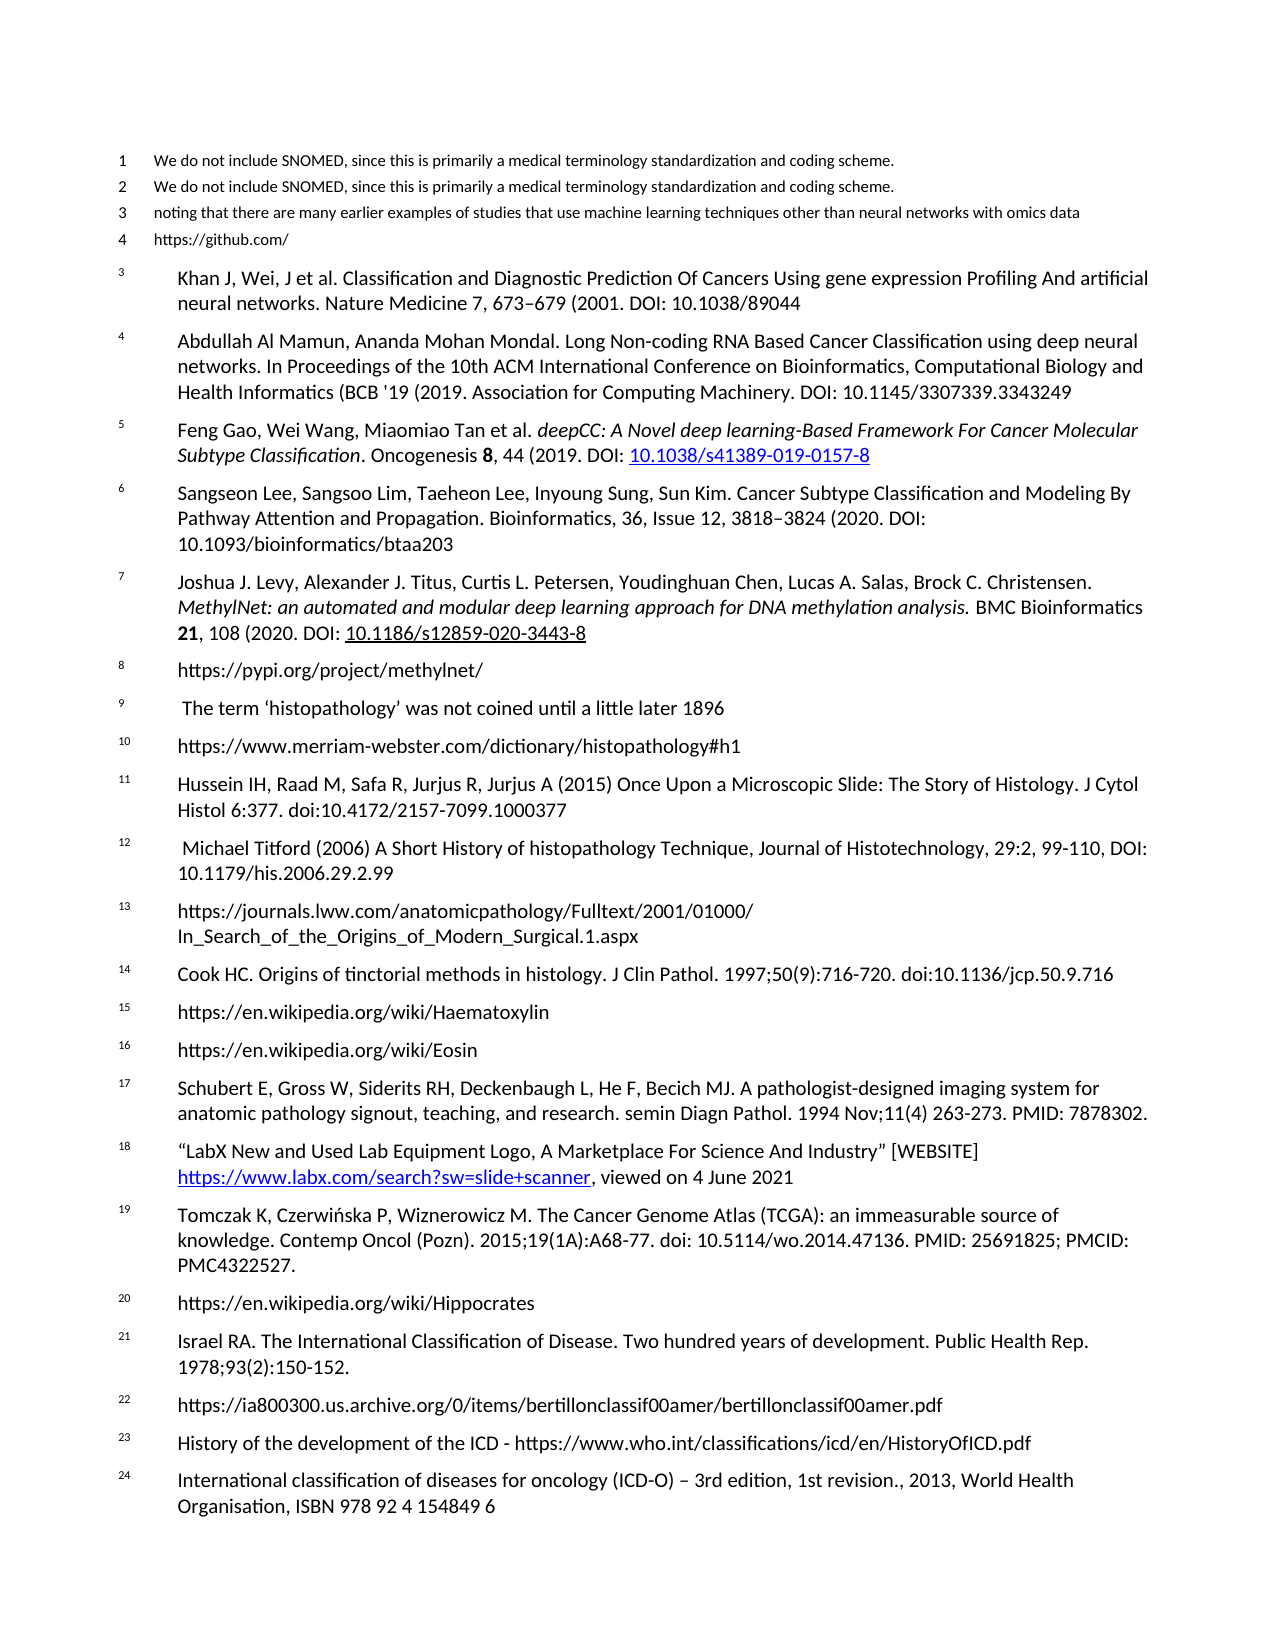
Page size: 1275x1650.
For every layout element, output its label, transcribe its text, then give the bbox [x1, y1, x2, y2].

text Michael Titford (2006) A Short History of histopathology Technique, Journal of Histotechnology, 29:2, 99-110, DOI: 10.1179/his.2006.29.2.99 [118, 835, 1157, 886]
text noting that there are many earlier examples of studies that use machine learning techniques other than neural networks with omics data [118, 203, 1157, 223]
text Joshua J. Levy, Alexander J. Titus, Curtis L. Petersen, Youdinghuan Chen, Lucas A. Salas, Brock C. Christensen. MethylNet: an automated and modular deep learning approach for DNA methylation analysis. BMC Bioinformatics 21, 108 (2020. DOI: 10.1186/s12859-020-3443-8 [118, 569, 1157, 645]
text Feng Gao, Wei Wang, Miaomiao Tan et al. deepCC: A Novel deep learning-Based Framework For Cancer Molecular Subtype Classification. Oncogenesis 8, 44 (2019. DOI: 10.1038/s41389-019-0157-8 [118, 417, 1157, 468]
text Khan J, Wei, J et al. Classification and Diagnostic Prediction Of Cancers Using gene expression Profiling And artificial neural networks. Nature Medicine 7, 673–679 (2001. DOI: 10.1038/89044 [118, 265, 1157, 316]
text https://en.wikipedia.org/wiki/Hippocrates [118, 1291, 1157, 1316]
text Sangseon Lee, Sangsoo Lim, Taeheon Lee, Inyoung Sung, Sun Kim. Cancer Subtype Classification and Modeling By Pathway Attention and Propagation. Bioinformatics, 36, Issue 12, 3818–3824 (2020. DOI: 10.1093/bioinformatics/btaa203 [118, 480, 1157, 556]
text Hussein IH, Raad M, Safa R, Jurjus R, Jurjus A (2015) Once Upon a Microscopic Slide: The Story of Histology. J Cytol Histol 6:377. doi:10.4172/2157-7099.1000377 [118, 771, 1157, 822]
text Abdullah Al Mamun, Ananda Mohan Mondal. Long Non-coding RNA Based Cancer Classification using deep neural networks. In Proceedings of the 10th ACM International Conference on Bioinformatics, Computational Biology and Health Informatics (BCB '19 (2019. Association for Computing Machinery. DOI: 10.1145/3307339.3343249 [118, 328, 1157, 404]
text Israel RA. The International Classification of Disease. Two hundred years of development. Public Health Rep. 1978;93(2):150-152. [118, 1328, 1157, 1379]
text https://en.wikipedia.org/wiki/Haematoxylin [118, 999, 1157, 1025]
text https://ia800300.us.archive.org/0/items/bertillonclassif00amer/bertillonclassif00amer.pdf [118, 1392, 1157, 1417]
text The term ‘histopathology’ was not coined until a little later 1896 [118, 696, 1157, 721]
text https://en.wikipedia.org/wiki/Eosin [118, 1037, 1157, 1063]
text Cook HC. Origins of tinctorial methods in histology. J Clin Pathol. 1997;50(9):716-720. doi:10.1136/jcp.50.9.716 [118, 961, 1157, 987]
text Schubert E, Gross W, Siderits RH, Deckenbaugh L, He F, Becich MJ. A pathologist-designed imaging system for anatomic pathology signout, teaching, and research. semin Diagn Pathol. 1994 Nov;11(4) 263-273. PMID: 7878302. [118, 1075, 1157, 1126]
text https://www.merriam-webster.com/dictionary/histopathology#h1 [118, 733, 1157, 759]
text “LabX New and Used Lab Equipment Logo, A Marketplace For Science And Industry” [WEBSITE] https://www.labx.com/search?sw=slide+scanner, viewed on 4 June 2021 [118, 1138, 1157, 1189]
text International classification of diseases for oncology (ICD-O) – 3rd edition, 1st revision., 2013, World Health Organisation, ISBN 978 92 4 154849 6 [118, 1468, 1157, 1518]
text We do not include SNOMED, since this is primarily a medical terminology standardization and coding scheme. [118, 151, 1157, 171]
text https://journals.lww.com/anatomicpathology/Fulltext/2001/01000/In_Search_of_the_Origins_of_Modern_Surgical.1.aspx [118, 898, 1157, 949]
text Tomczak K, Czerwińska P, Wiznerowicz M. The Cancer Genome Atlas (TCGA): an immeasurable source of knowledge. Contemp Oncol (Pozn). 2015;19(1A):A68-77. doi: 10.5114/wo.2014.47136. PMID: 25691825; PMCID: PMC4322527. [118, 1202, 1157, 1278]
text History of the development of the ICD - https://www.who.int/classifications/icd/en/HistoryOfICD.pdf [118, 1430, 1157, 1455]
text https://github.com/ [118, 229, 1157, 249]
text https://pypi.org/project/methylnet/ [118, 658, 1157, 683]
text We do not include SNOMED, since this is primarily a medical terminology standardization and coding scheme. [118, 177, 1157, 197]
